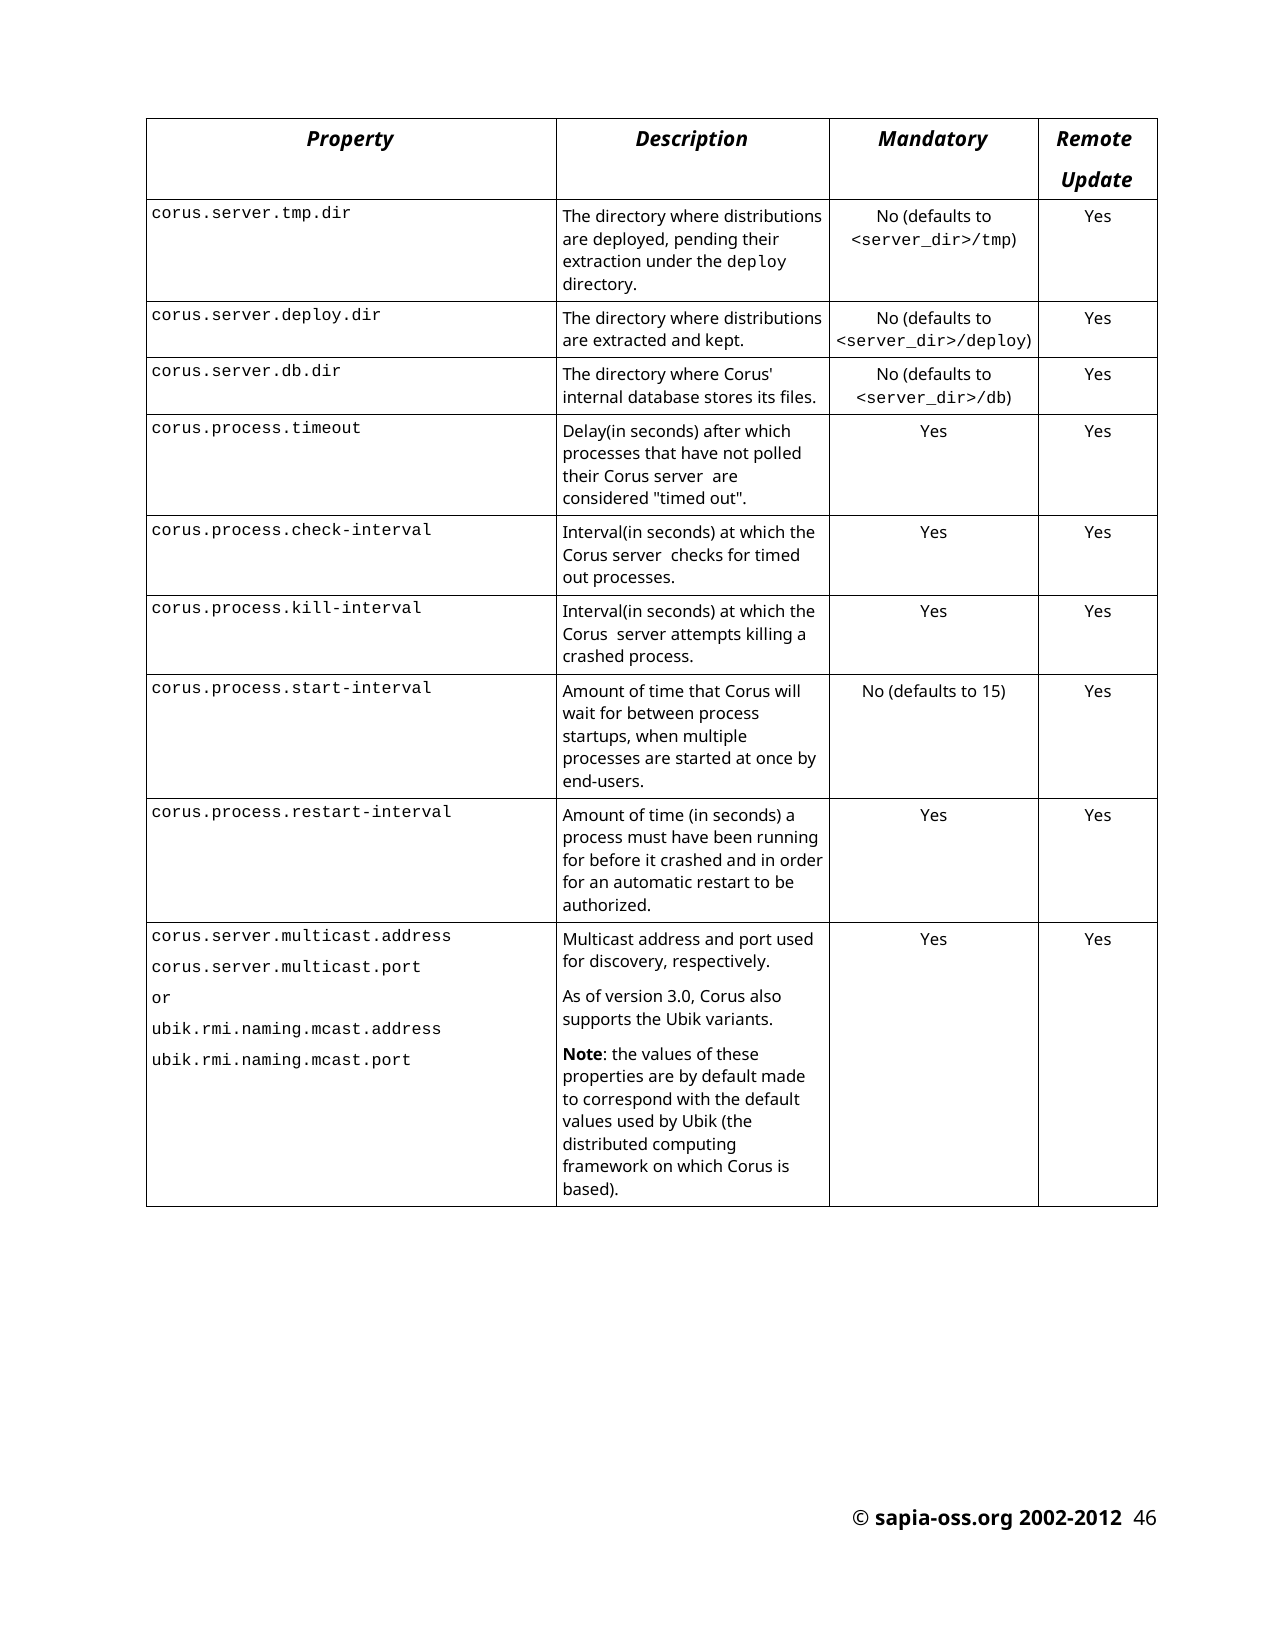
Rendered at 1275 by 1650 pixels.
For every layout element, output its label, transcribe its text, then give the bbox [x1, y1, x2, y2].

table_cell Yes [830, 516, 1038, 595]
table_cell The directory where distributions are deployed, pending their extraction under the deploy directory. [557, 200, 829, 301]
table_cell Yes [1039, 302, 1157, 357]
table_header Description [557, 119, 829, 199]
table_cell The directory where Corus' internal database stores its files. [557, 358, 829, 414]
table_cell The directory where distributions are extracted and kept. [557, 302, 829, 357]
table_cell Multicast address and port used for discovery, respectively. As of version 3.0, Corus also supports the Ubik variants. Note: the values of these properties are by default made to correspond with the default values used by Ubik (the distributed computing framework on which Corus is based). [557, 923, 829, 1206]
table_cell Amount of time that Corus will wait for between process startups, when multiple processes are started at once by end-users. [557, 675, 829, 798]
table_cell Yes [830, 923, 1038, 1206]
table_cell corus.server.db.dir [147, 358, 556, 414]
table_cell No (defaults to <server_dir>/db) [830, 358, 1038, 414]
table_header Mandatory [830, 119, 1038, 199]
table_cell corus.process.start-interval [147, 675, 556, 798]
table_cell corus.process.check-interval [147, 516, 556, 595]
table_cell No (defaults to <server_dir>/deploy) [830, 302, 1038, 357]
table_cell corus.process.restart-interval [147, 799, 556, 922]
table_cell corus.server.tmp.dir [147, 200, 556, 301]
table_cell Yes [830, 596, 1038, 674]
table_cell Yes [1039, 675, 1157, 798]
table_cell corus.process.kill-interval [147, 596, 556, 674]
table_header Remote Update [1039, 119, 1157, 199]
table_cell Yes [830, 415, 1038, 515]
table_cell Yes [1039, 358, 1157, 414]
table_cell No (defaults to <server_dir>/tmp) [830, 200, 1038, 301]
table_cell corus.process.timeout [147, 415, 556, 515]
table_cell Amount of time (in seconds) a process must have been running for before it crashed and in order for an automatic restart to be authorized. [557, 799, 829, 922]
table_cell Yes [830, 799, 1038, 922]
table_cell Yes [1039, 923, 1157, 1206]
table_cell Yes [1039, 596, 1157, 674]
table_cell Yes [1039, 799, 1157, 922]
table_cell Delay(in seconds) after which processes that have not polled their Corus server are considered "timed out". [557, 415, 829, 515]
table_cell No (defaults to 15) [830, 675, 1038, 798]
table_cell corus.server.deploy.dir [147, 302, 556, 357]
table_cell Yes [1039, 415, 1157, 515]
table_header Property [147, 119, 556, 199]
table_cell Interval(in seconds) at which the Corus server checks for timed out processes. [557, 516, 829, 595]
table_cell Yes [1039, 516, 1157, 595]
table_cell Yes [1039, 200, 1157, 301]
table_cell corus.server.multicast.address corus.server.multicast.port or ubik.rmi.naming.mcast.address ubik.rmi.naming.mcast.port [147, 923, 556, 1206]
table_cell Interval(in seconds) at which the Corus server attempts killing a crashed process. [557, 596, 829, 674]
